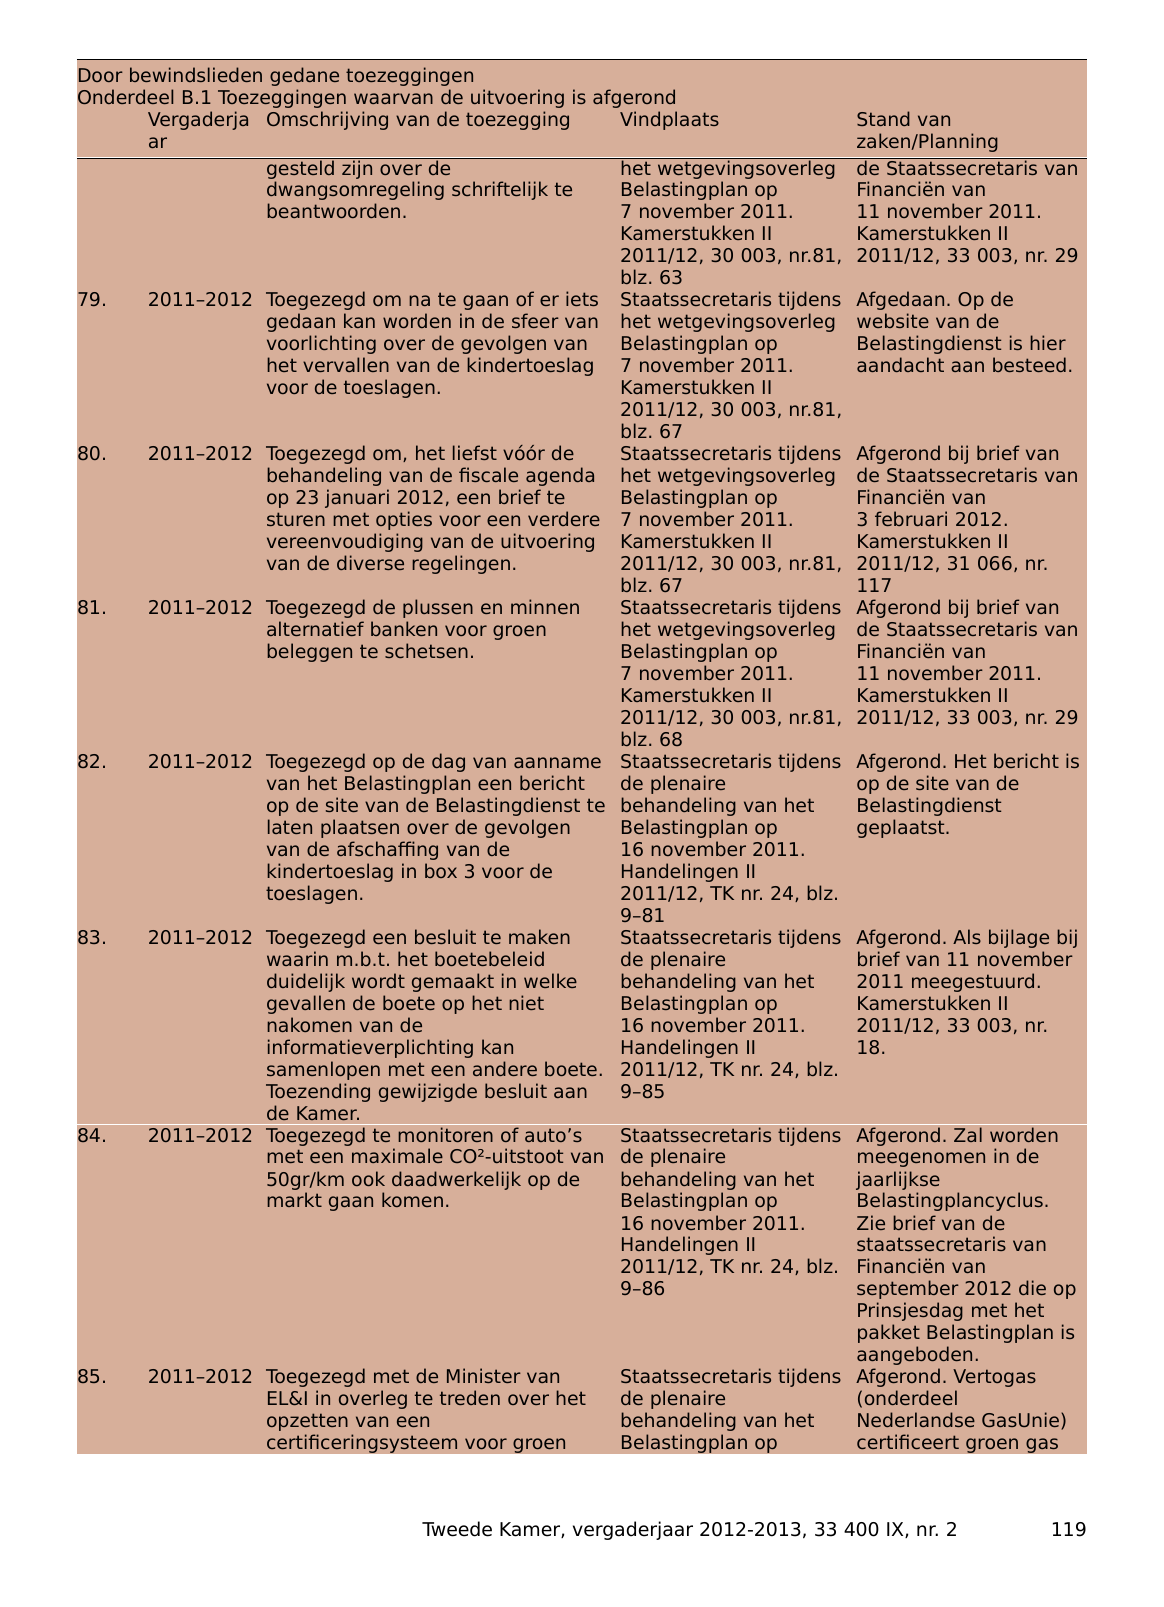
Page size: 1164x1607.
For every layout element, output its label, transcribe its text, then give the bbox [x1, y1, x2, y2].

table_cell Toegezegd om, het liefst vóór de behandeling van de fiscale agenda op 23 januari 2012, een brief te sturen met opties voor een verdere vereenvoudiging van de uitvoering van de diverse regelingen. [260, 443, 614, 597]
table_cell Omschrijving van de toezegging [260, 109, 614, 157]
table_header Door bewindslieden gedane toezeggingen [77, 60, 1087, 87]
table_cell Toegezegd de plussen en minnen alternatief banken voor groen beleggen te schetsen. [260, 597, 614, 751]
table_cell Afgedaan. Op de website van de Belastingdienst is hier aandacht aan besteed. [850, 289, 1087, 443]
table_cell [77, 159, 142, 289]
table_cell Afgerond. Het bericht is op de site van de Belastingdienst geplaatst. [850, 751, 1087, 927]
table_cell Afgerond. Als bijlage bij brief van 11 november 2011 meegestuurd. Kamerstukken II 2011/12, 33 003, nr. 18. [850, 927, 1087, 1124]
table_cell Afgerond bij brief van de Staatssecretaris van Financiën van 11 november 2011. Kamerstukken II 2011/12, 33 003, nr. 29 [850, 597, 1087, 751]
table_cell 80. [77, 443, 142, 597]
table_cell 2011–2012 [142, 443, 260, 597]
table_cell Staatssecretaris tijdens het wetgevingsoverleg Belastingplan op 7 november 2011. Kamerstukken II 2011/12, 30 003, nr.81, blz. 67 [614, 443, 850, 597]
table_cell 2011–2012 [142, 1125, 260, 1366]
table_cell 85. [77, 1366, 142, 1454]
table_cell Vergaderjaar [142, 109, 260, 157]
table_cell Staatssecretaris tijdens de plenaire behandeling van het Belastingplan op [614, 1366, 850, 1454]
table_cell 83. [77, 927, 142, 1124]
table_cell 81. [77, 597, 142, 751]
table_cell Stand van zaken/Planning [850, 109, 1087, 157]
table_cell Toegezegd om na te gaan of er iets gedaan kan worden in de sfeer van voorlichting over de gevolgen van het vervallen van de kindertoeslag voor de toeslagen. [260, 289, 614, 443]
table_cell Vindplaats [614, 109, 850, 157]
table_cell Staatssecretaris tijdens het wetgevingsoverleg Belastingplan op 7 november 2011. Kamerstukken II 2011/12, 30 003, nr.81, blz. 67 [614, 289, 850, 443]
table_cell Afgerond bij brief van de Staatssecretaris van Financiën van 3 februari 2012. Kamerstukken II 2011/12, 31 066, nr. 117 [850, 443, 1087, 597]
table_cell [142, 159, 260, 289]
table_cell Toegezegd op de dag van aanname van het Belastingplan een bericht op de site van de Belastingdienst te laten plaatsen over de gevolgen van de afschaffing van de kindertoeslag in box 3 voor de toeslagen. [260, 751, 614, 927]
table_cell Afgerond. Zal worden meegenomen in de jaarlijkse Belastingplancyclus. Zie brief van de staatssecretaris van Financiën van september 2012 die op Prinsjesdag met het pakket Belastingplan is aangeboden. [850, 1125, 1087, 1366]
table_cell 2011–2012 [142, 751, 260, 927]
table_cell het wetgevingsoverleg Belastingplan op 7 november 2011. Kamerstukken II 2011/12, 30 003, nr.81, blz. 63 [614, 159, 850, 289]
table_cell 2011–2012 [142, 289, 260, 443]
table_cell 2011–2012 [142, 927, 260, 1124]
table_cell Staatssecretaris tijdens de plenaire behandeling van het Belastingplan op 16 november 2011. Handelingen II 2011/12, TK nr. 24, blz. 9–81 [614, 751, 850, 927]
table_cell 84. [77, 1125, 142, 1366]
table_cell Afgerond. Vertogas (onderdeel Nederlandse GasUnie) certificeert groen gas [850, 1366, 1087, 1454]
table_cell 2011–2012 [142, 597, 260, 751]
table_cell Toegezegd met de Minister van EL&I in overleg te treden over het opzetten van een certificeringsysteem voor groen [260, 1366, 614, 1454]
table_cell 82. [77, 751, 142, 927]
table_cell Staatssecretaris tijdens de plenaire behandeling van het Belastingplan op 16 november 2011. Handelingen II 2011/12, TK nr. 24, blz. 9–85 [614, 927, 850, 1124]
table_cell gesteld zijn over de dwangsomregeling schriftelijk te beantwoorden. [260, 159, 614, 289]
table_cell de Staatssecretaris van Financiën van 11 november 2011. Kamerstukken II 2011/12, 33 003, nr. 29 [850, 159, 1087, 289]
table_cell Staatssecretaris tijdens de plenaire behandeling van het Belastingplan op 16 november 2011. Handelingen II 2011/12, TK nr. 24, blz. 9–86 [614, 1125, 850, 1366]
table_cell [77, 109, 142, 157]
table_cell Staatssecretaris tijdens het wetgevingsoverleg Belastingplan op 7 november 2011. Kamerstukken II 2011/12, 30 003, nr.81, blz. 68 [614, 597, 850, 751]
table_cell Onderdeel B.1 Toezeggingen waarvan de uitvoering is afgerond [77, 87, 1087, 109]
table_cell Toegezegd te monitoren of auto’s met een maximale CO²-uitstoot van 50gr/km ook daadwerkelijk op de markt gaan komen. [260, 1125, 614, 1366]
table_cell 2011–2012 [142, 1366, 260, 1454]
table_cell Toegezegd een besluit te maken waarin m.b.t. het boetebeleid duidelijk wordt gemaakt in welke gevallen de boete op het niet nakomen van de informatieverplichting kan samenlopen met een andere boete. Toezending gewijzigde besluit aan de Kamer. [260, 927, 614, 1124]
table_cell 79. [77, 289, 142, 443]
